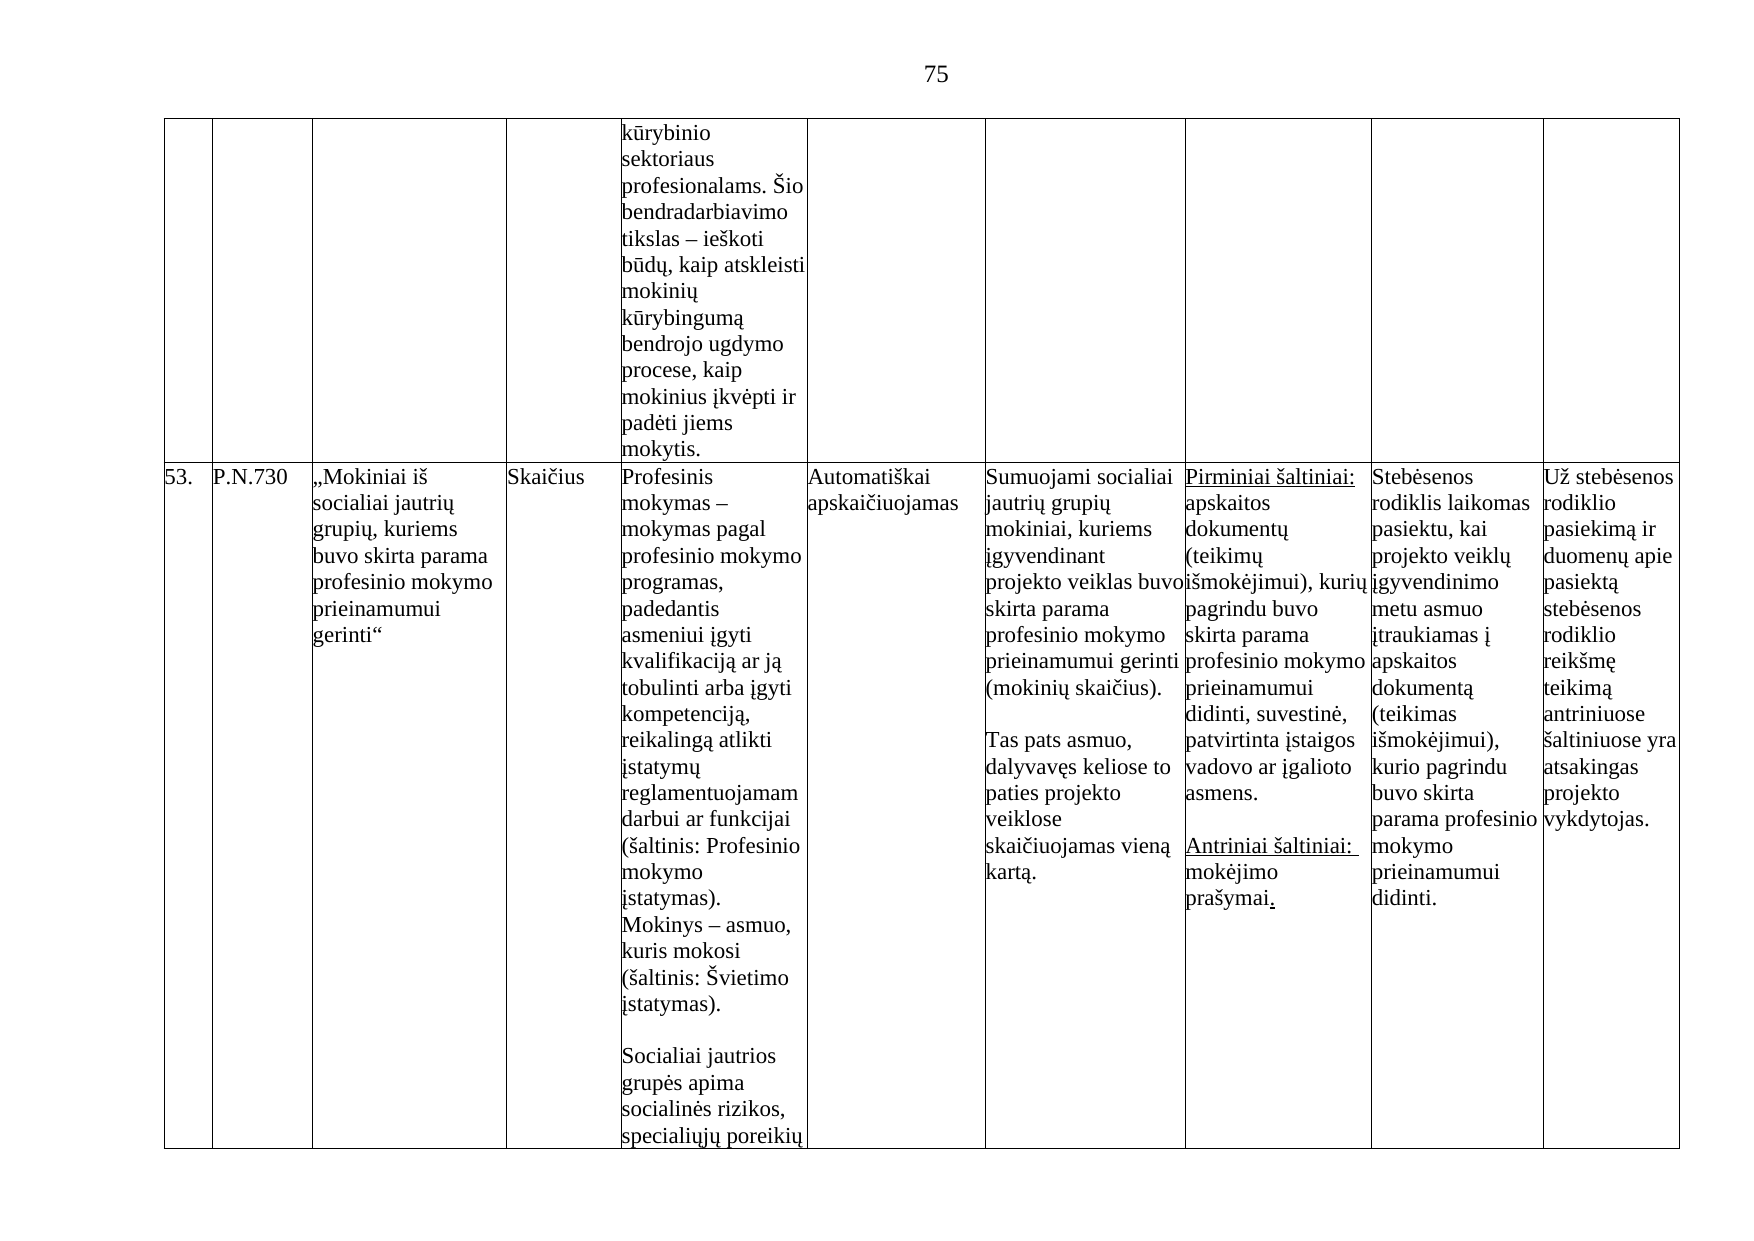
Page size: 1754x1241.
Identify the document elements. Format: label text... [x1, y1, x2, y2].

table_cell Profesinis mokymas – mokymas pagal profesinio mokymo programas, padedantis asmeniui įgyti kvalifikaciją ar ją tobulinti arba įgyti kompetenciją, reikalingą atlikti įstatymų reglamentuojamam darbui ar funkcijai (šaltinis: Profesinio mokymo įstatymas). Mokinys – asmuo, kuris mokosi (šaltinis: Švietimo įstatymas). Socialiai jautrios grupės apima socialinės rizikos, specialiųjų poreikių [622, 463, 807, 1148]
table_cell Automatiškai apskaičiuojamas [808, 463, 985, 1148]
table_cell [1372, 119, 1543, 462]
table_cell Už stebėsenos rodiklio pasiekimą ir duomenų apie pasiektą stebėsenos rodiklio reikšmę teikimą antriniuose šaltiniuose yra atsakingas projekto vykdytojas. [1544, 463, 1679, 1148]
table_cell [507, 119, 621, 462]
table_cell Skaičius [507, 463, 621, 1148]
table_cell Sumuojami socialiai jautrių grupių mokiniai, kuriems įgyvendinant projekto veiklas buvo skirta parama profesinio mokymo prieinamumui gerinti (mokinių skaičius). Tas pats asmuo, dalyvavęs keliose to paties projekto veiklose skaičiuojamas vieną kartą. [986, 463, 1185, 1148]
table_cell [986, 119, 1185, 462]
table_cell „Mokiniai iš socialiai jautrių grupių, kuriems buvo skirta parama profesinio mokymo prieinamumui gerinti“ [313, 463, 506, 1148]
table_cell [213, 119, 312, 462]
table_cell [1544, 119, 1679, 462]
table_cell Pirminiai šaltiniai: apskaitos dokumentų (teikimų išmokėjimui), kurių pagrindu buvo skirta parama profesinio mokymo prieinamumui didinti, suvestinė, patvirtinta įstaigos vadovo ar įgalioto asmens. Antriniai šaltiniai: mokėjimo prašymai. [1186, 463, 1371, 1148]
table_cell kūrybinio sektoriaus profesionalams. Šio bendradarbiavimo tikslas – ieškoti būdų, kaip atskleisti mokinių kūrybingumą bendrojo ugdymo procese, kaip mokinius įkvėpti ir padėti jiems mokytis. [622, 119, 807, 462]
table_cell [165, 119, 212, 462]
table_cell Stebėsenos rodiklis laikomas pasiektu, kai projekto veiklų įgyvendinimo metu asmuo įtraukiamas į apskaitos dokumentą (teikimas išmokėjimui), kurio pagrindu buvo skirta parama profesinio mokymo prieinamumui didinti. [1372, 463, 1543, 1148]
table_cell [313, 119, 506, 462]
table_cell 53. [165, 463, 212, 1148]
table_cell [1186, 119, 1371, 462]
table_cell P.N.730 [213, 463, 312, 1148]
table_cell [808, 119, 985, 462]
